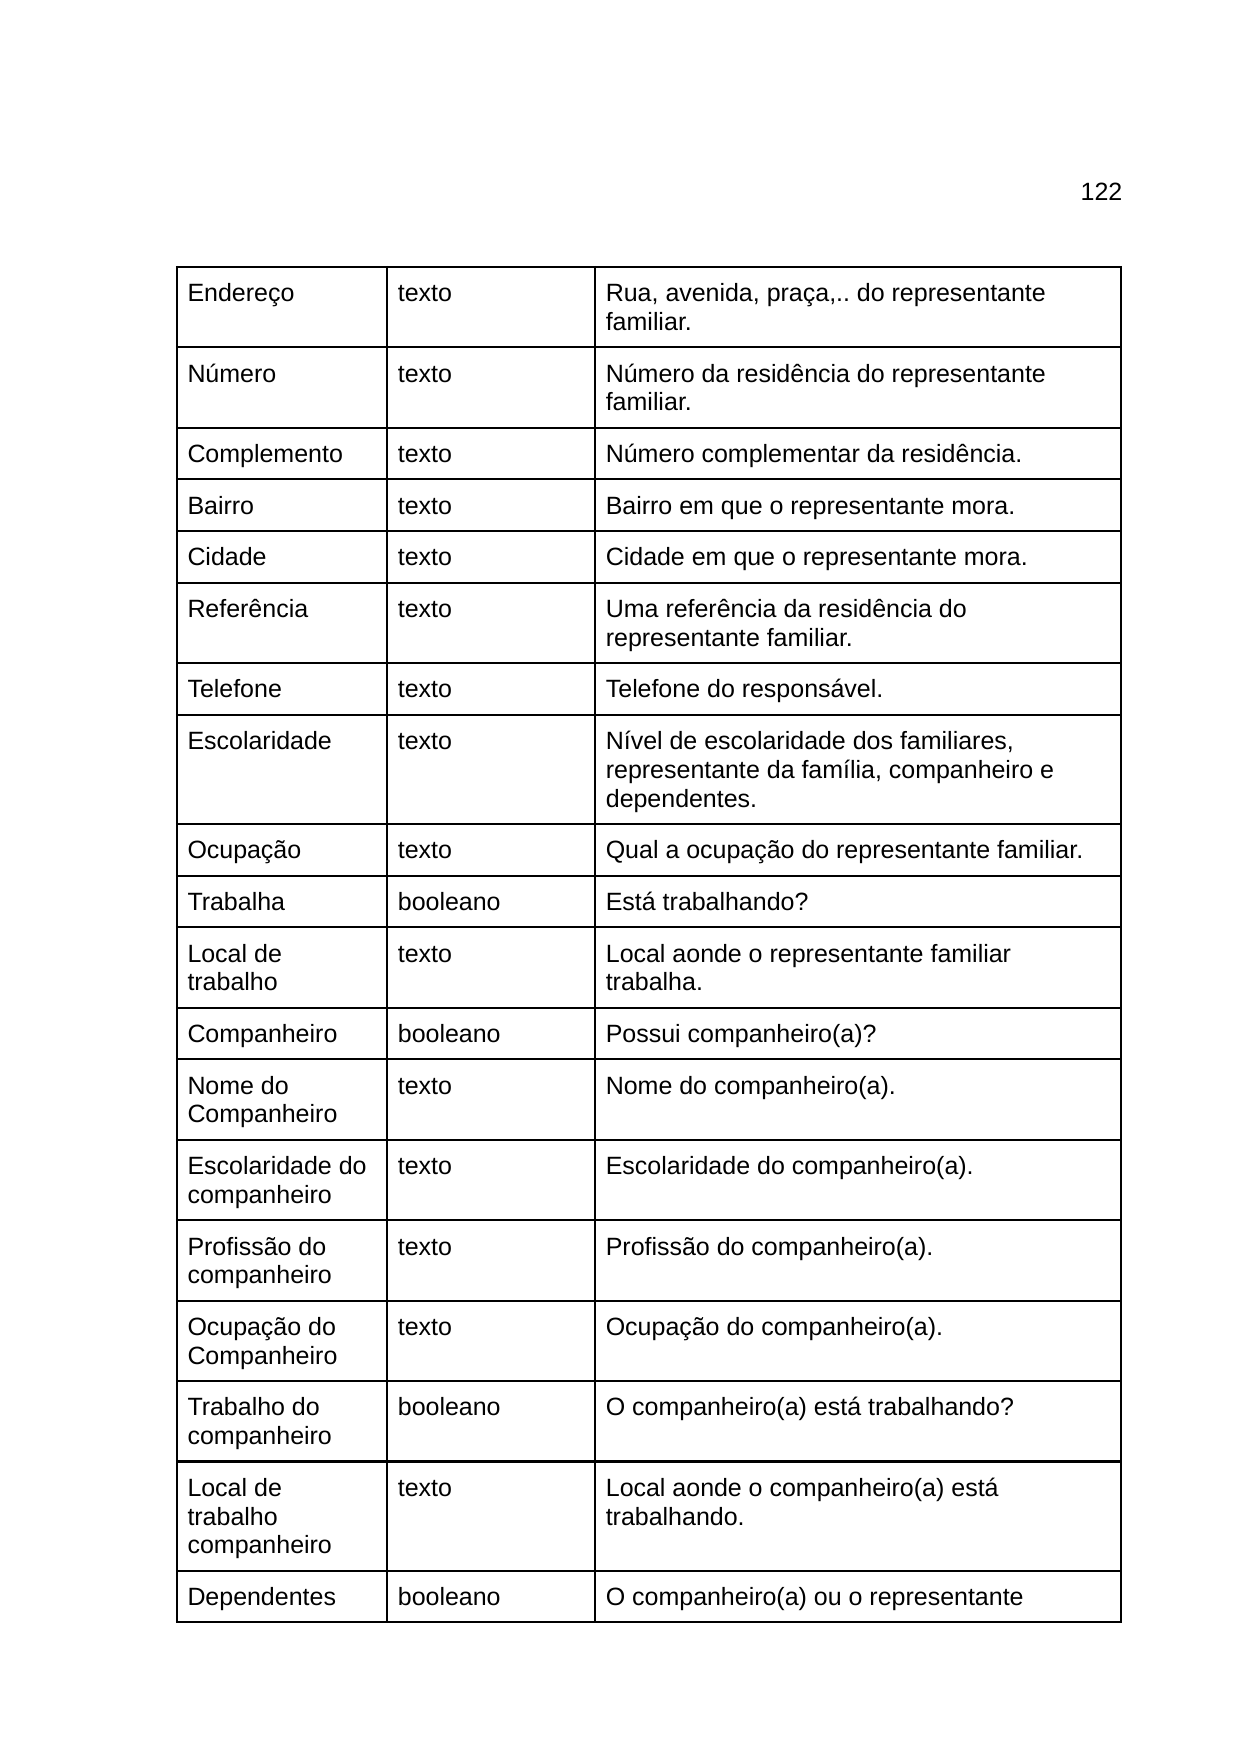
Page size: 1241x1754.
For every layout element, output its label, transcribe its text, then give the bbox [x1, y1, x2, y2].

table_cell Ocupação do companheiro(a). [596, 1302, 1120, 1380]
table_cell Referência [178, 584, 386, 662]
table_cell Está trabalhando? [596, 877, 1120, 926]
table_cell Trabalho do companheiro [178, 1382, 386, 1460]
table_cell Endereço [178, 268, 386, 346]
table_cell Ocupação do Companheiro [178, 1302, 386, 1380]
table_cell Nome do companheiro(a). [596, 1060, 1120, 1139]
table_cell texto [388, 1141, 594, 1219]
table_cell Companheiro [178, 1009, 386, 1058]
table_cell texto [388, 1302, 594, 1380]
table_cell Nome do Companheiro [178, 1060, 386, 1139]
table_cell O companheiro(a) está trabalhando? [596, 1382, 1120, 1460]
table_cell Local aonde o representante familiar trabalha. [596, 928, 1120, 1007]
table_cell Local de trabalho [178, 928, 386, 1007]
table_cell texto [388, 268, 594, 346]
table_cell Número [178, 348, 386, 427]
table_cell Local aonde o companheiro(a) está trabalhando. [596, 1463, 1120, 1569]
table_cell Cidade em que o representante mora. [596, 532, 1120, 582]
table_cell Rua, avenida, praça,.. do representante familiar. [596, 268, 1120, 346]
table_cell Trabalha [178, 877, 386, 926]
table_cell texto [388, 716, 594, 823]
table_cell Local de trabalho companheiro [178, 1463, 386, 1569]
table_cell Telefone do responsável. [596, 664, 1120, 714]
table_cell Possui companheiro(a)? [596, 1009, 1120, 1058]
table_cell O companheiro(a) ou o representante [596, 1572, 1120, 1621]
table_cell Bairro em que o representante mora. [596, 480, 1120, 530]
table_cell texto [388, 480, 594, 530]
table_cell texto [388, 532, 594, 582]
table_cell texto [388, 1060, 594, 1139]
table_cell Escolaridade do companheiro(a). [596, 1141, 1120, 1219]
table_cell Escolaridade [178, 716, 386, 823]
table_cell Número da residência do representante familiar. [596, 348, 1120, 427]
table_cell Número complementar da residência. [596, 429, 1120, 478]
table_cell booleano [388, 1009, 594, 1058]
table_cell Bairro [178, 480, 386, 530]
table_cell texto [388, 584, 594, 662]
table_cell Profissão do companheiro [178, 1221, 386, 1299]
table_cell texto [388, 664, 594, 714]
table_cell booleano [388, 1382, 594, 1460]
table_cell Telefone [178, 664, 386, 714]
table_cell booleano [388, 1572, 594, 1621]
table_cell texto [388, 1221, 594, 1299]
table_cell booleano [388, 877, 594, 926]
table_cell Escolaridade do companheiro [178, 1141, 386, 1219]
table_cell texto [388, 1463, 594, 1569]
table_cell Cidade [178, 532, 386, 582]
table_cell texto [388, 928, 594, 1007]
table_cell Complemento [178, 429, 386, 478]
table_cell Ocupação [178, 825, 386, 874]
table_cell Qual a ocupação do representante familiar. [596, 825, 1120, 874]
table_cell Uma referência da residência do representante familiar. [596, 584, 1120, 662]
table_cell Profissão do companheiro(a). [596, 1221, 1120, 1299]
table_cell texto [388, 825, 594, 874]
table_cell texto [388, 429, 594, 478]
table_cell Dependentes [178, 1572, 386, 1621]
table_cell texto [388, 348, 594, 427]
table_cell Nível de escolaridade dos familiares, representante da família, companheiro e dependentes. [596, 716, 1120, 823]
